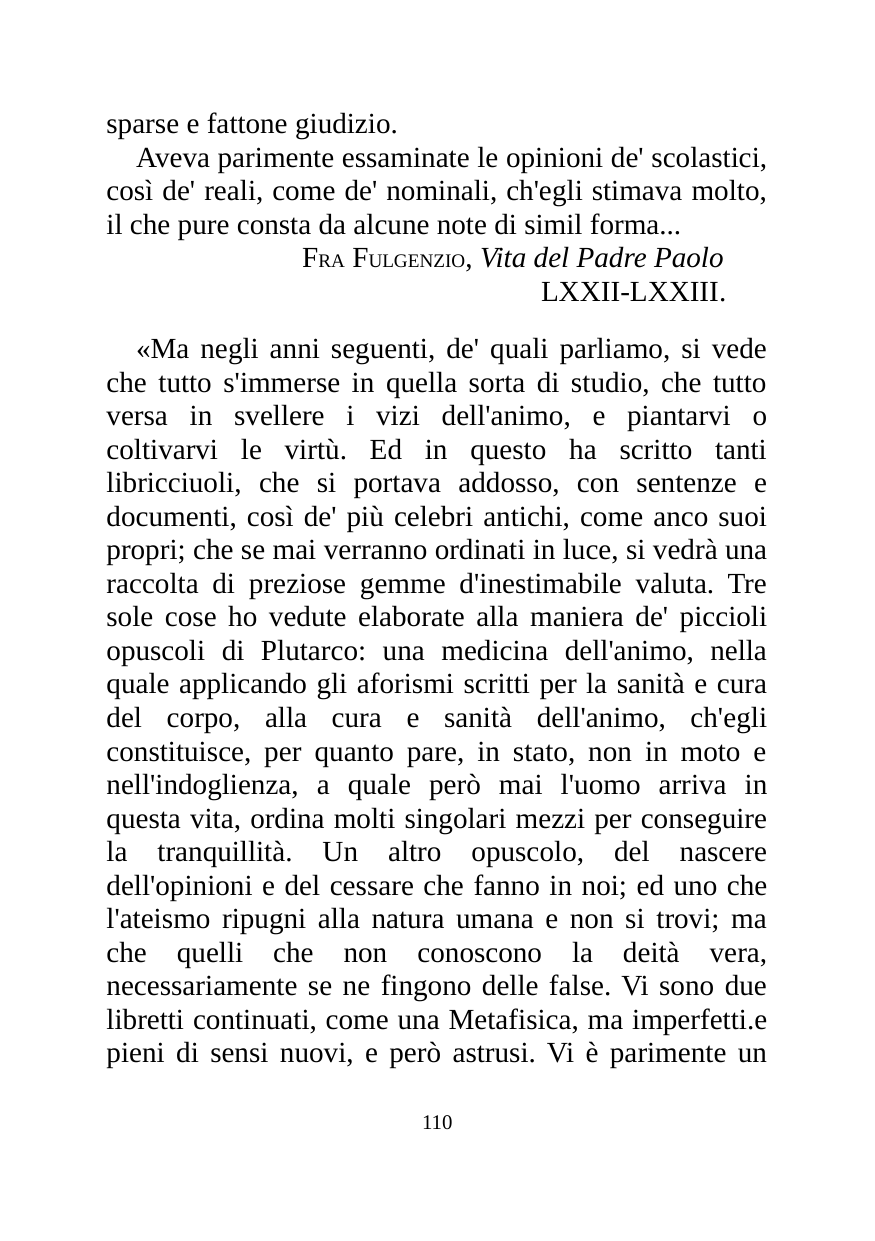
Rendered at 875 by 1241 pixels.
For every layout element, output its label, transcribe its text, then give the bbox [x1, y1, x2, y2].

text Aveva parimente essaminate le opinioni de' scolastici, così de' reali, come de' nominali, ch'egli stimava molto, il che pure consta da alcune note di simil forma... [106, 140, 768, 240]
text sparse e fattone giudizio. [106, 106, 768, 140]
text «Ma negli anni seguenti, de' quali parliamo, si vede che tutto s'immerse in quella sorta di studio, che tutto versa in svellere i vizi dell'animo, e piantarvi o coltivarvi le virtù. Ed in questo ha scritto tanti libricciuoli, che si portava addosso, con sentenze e documenti, così de' più celebri antichi, come anco suoi propri; che se mai verranno ordinati in luce, si vedrà una raccolta di preziose gemme d'inestimabile valuta. Tre sole cose ho vedute elaborate alla maniera de' piccioli opuscoli di Plutarco: una medicina dell'animo, nella quale applicando gli aforismi scritti per la sanità e cura del corpo, alla cura e sanità dell'animo, ch'egli constituisce, per quanto pare, in stato, non in moto e nell'indoglienza, a quale però mai l'uomo arriva in questa vita, ordina molti singolari mezzi per conseguire la tranquillità. Un altro opuscolo, del nascere dell'opinioni e del cessare che fanno in noi; ed uno che l'ateismo ripugni alla natura umana e non si trovi; ma che quelli che non conoscono la deità vera, necessariamente se ne fingono delle false. Vi sono due libretti continuati, come una Metafisica, ma imperfetti.e pieni di sensi nuovi, e però astrusi. Vi è parimente un [106, 331, 768, 1069]
text Fra Fulgenzio, Vita del Padre Paolo LXXII-LXXIII. [106, 240, 726, 307]
